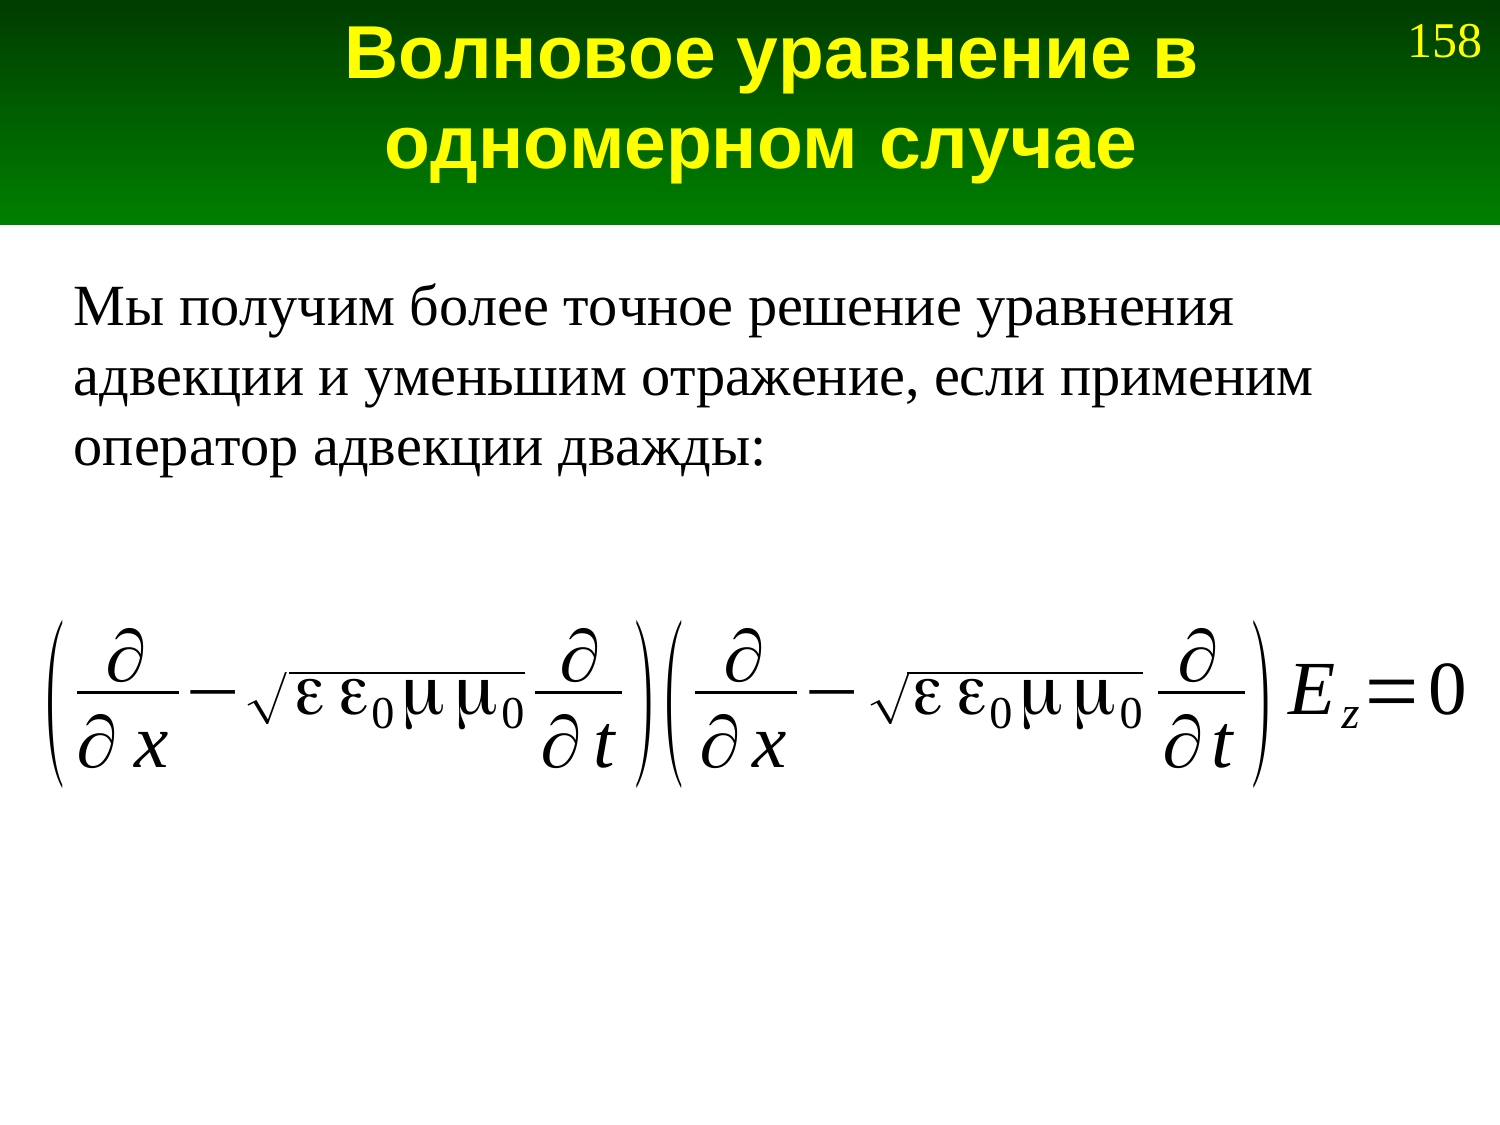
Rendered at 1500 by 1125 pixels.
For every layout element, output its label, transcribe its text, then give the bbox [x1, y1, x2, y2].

chart [23, 614, 1486, 791]
title Волновое уравнение в одномерном случае [123, 0, 1399, 192]
text_box Мы получим более точное решение уравнения адвекции и уменьшим отражение, если применим оператор адвекции дважды: [59, 259, 1441, 485]
